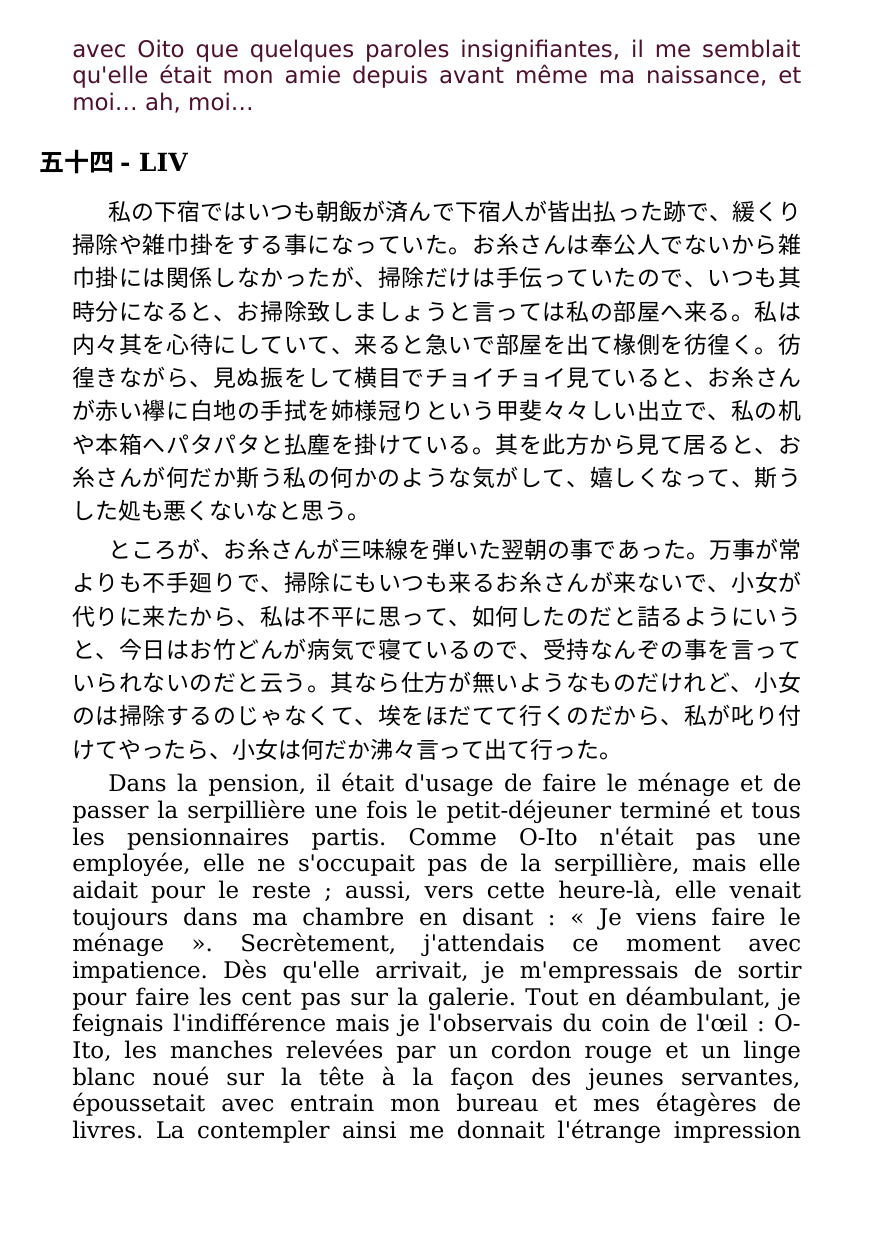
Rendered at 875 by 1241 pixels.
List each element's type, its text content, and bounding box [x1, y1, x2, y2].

text Dans la pension, il était d'usage de faire le ménage et de passer la serpillière une fois le petit-déjeuner terminé et tous les pensionnaires partis. Comme O-Ito n'était pas une employée, elle ne s'occupait pas de la serpillière, mais elle aidait pour le reste ; aussi, vers cette heure-là, elle venait toujours dans ma chambre en disant : « Je viens faire le ménage ». Secrètement, j'attendais ce moment avec impatience. Dès qu'elle arrivait, je m'empressais de sortir pour faire les cent pas sur la galerie. Tout en déambulant, je feignais l'indifférence mais je l'observais du coin de l'œil : O-Ito, les manches relevées par un cordon rouge et un linge blanc noué sur la tête à la façon des jeunes servantes, époussetait avec entrain mon bureau et mes étagères de livres. La contempler ainsi me donnait l'étrange impression [72, 771, 802, 1144]
text avec Oito que quelques paroles insignifiantes, il me semblait qu'elle était mon amie depuis avant même ma naissance, et moi… ah, moi… [72, 36, 802, 116]
subtitle 五十四 - LIV [36, 140, 838, 182]
text 私の下宿ではいつも朝飯が済んで下宿人が皆出払った跡で、緩くり掃除や雑巾掛をする事になっていた。お糸さんは奉公人でないから雑巾掛には関係しなかったが、掃除だけは手伝っていたので、いつも其時分になると、お掃除致しましょうと言っては私の部屋へ来る。私は内々其を心待にしていて、来ると急いで部屋を出て椽側を彷徨く。彷徨きながら、見ぬ振をして横目でチョイチョイ見ていると、お糸さんが赤い襷に白地の手拭を姉様冠りという甲斐々々しい出立で、私の机や本箱へパタパタと払塵を掛けている。其を此方から見て居ると、お糸さんが何だか斯う私の何かのような気がして、嬉しくなって、斯うした処も悪くないなと思う。 [72, 194, 802, 526]
text ところが、お糸さんが三味線を弾いた翌朝の事であった。万事が常よりも不手廻りで、掃除にもいつも来るお糸さんが来ないで、小女が代りに来たから、私は不平に思って、如何したのだと詰るようにいうと、今日はお竹どんが病気で寝ているので、受持なんぞの事を言っていられないのだと云う。其なら仕方が無いようなものだけれど、小女のは掃除するのじゃなくて、埃をほだてて行くのだから、私が叱り付けてやったら、小女は何だか沸々言って出て行った。 [72, 532, 802, 765]
